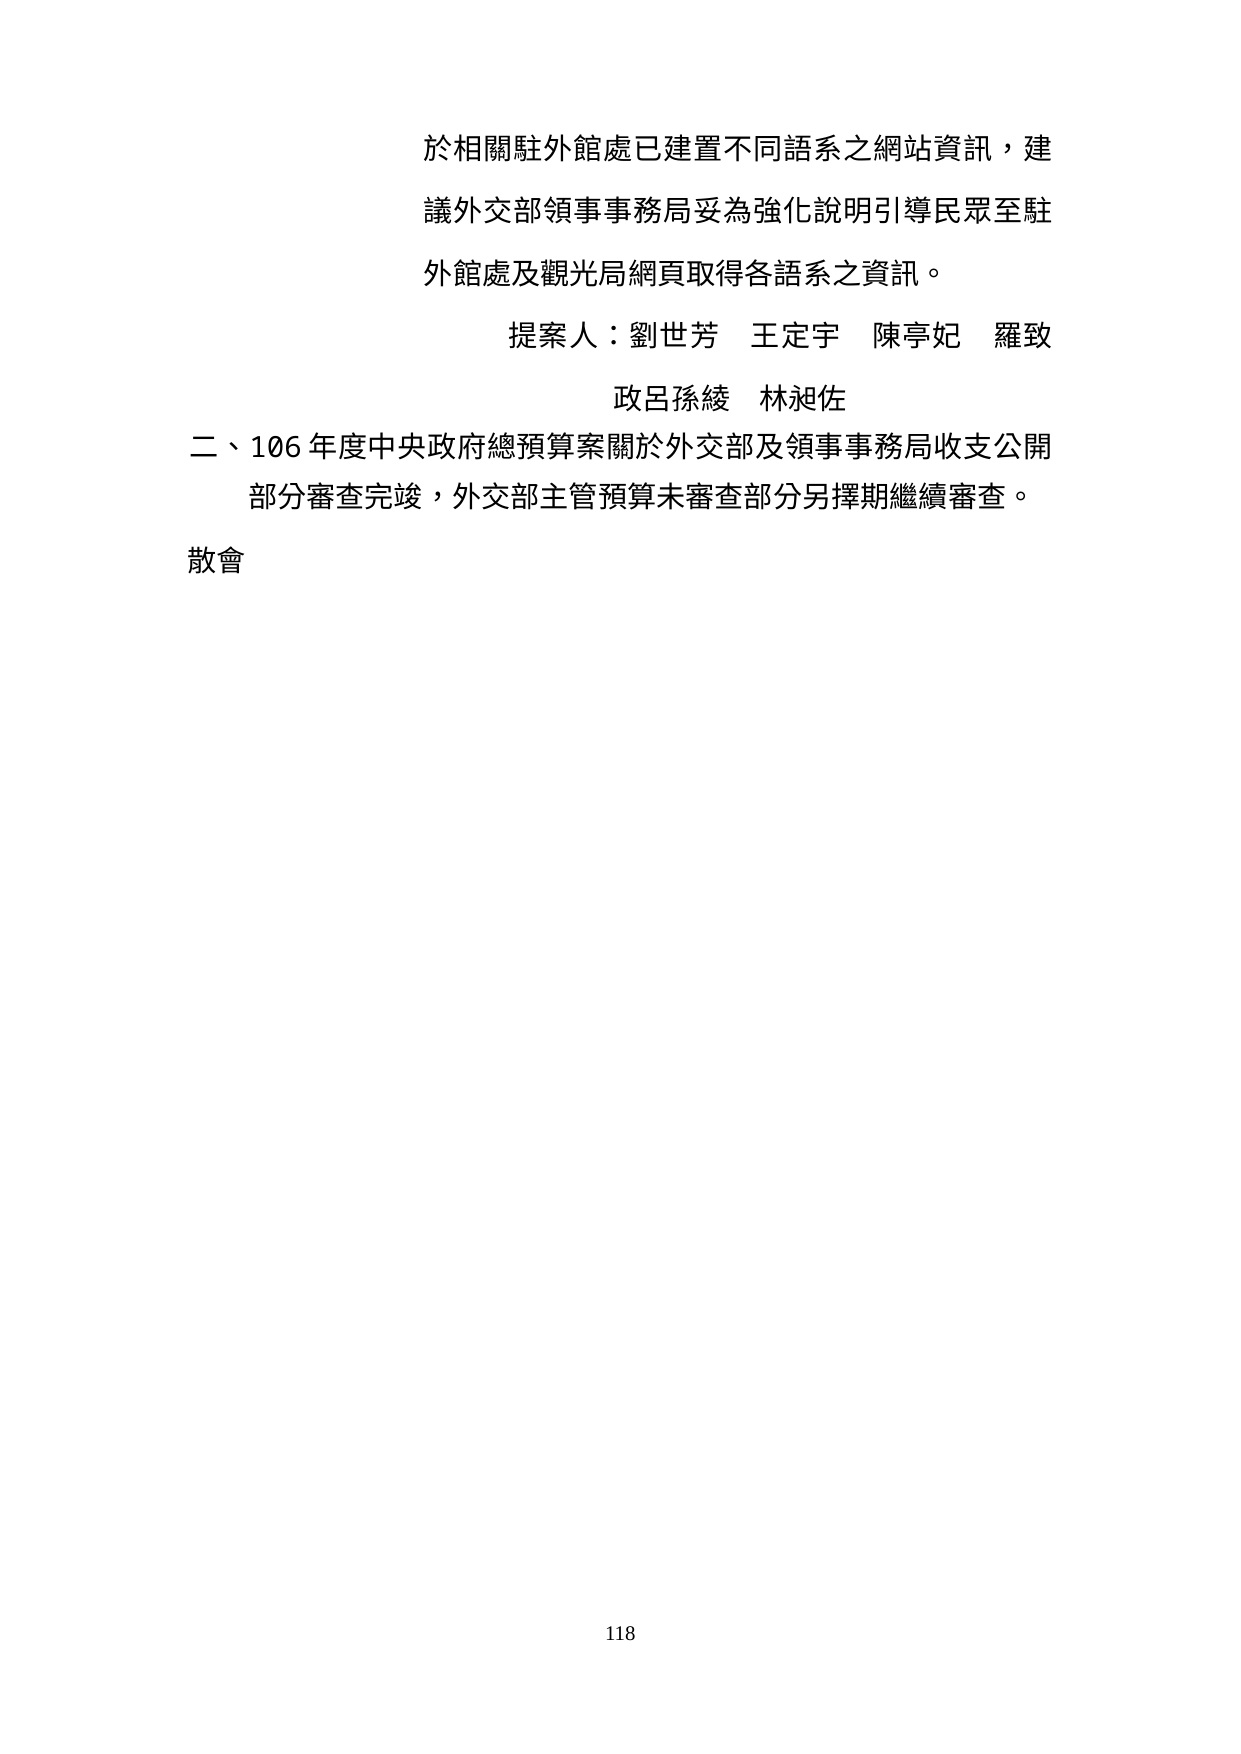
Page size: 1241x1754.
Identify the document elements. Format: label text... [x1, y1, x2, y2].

text 提案人：劉世芳 王定宇 陳亭妃 羅致政呂孫綾 林昶佐 [508, 292, 1053, 417]
text 散會 [187, 517, 1053, 580]
text 二、106年度中央政府總預算案關於外交部及領事事務局收支公開部分審查完竣，外交部主管預算未審查部分另擇期繼續審查。 [189, 417, 1053, 517]
text 於相關駐外館處已建置不同語系之網站資訊，建議外交部領事事務局妥為強化說明引導民眾至駐外館處及觀光局網頁取得各語系之資訊。 [362, 105, 1053, 292]
